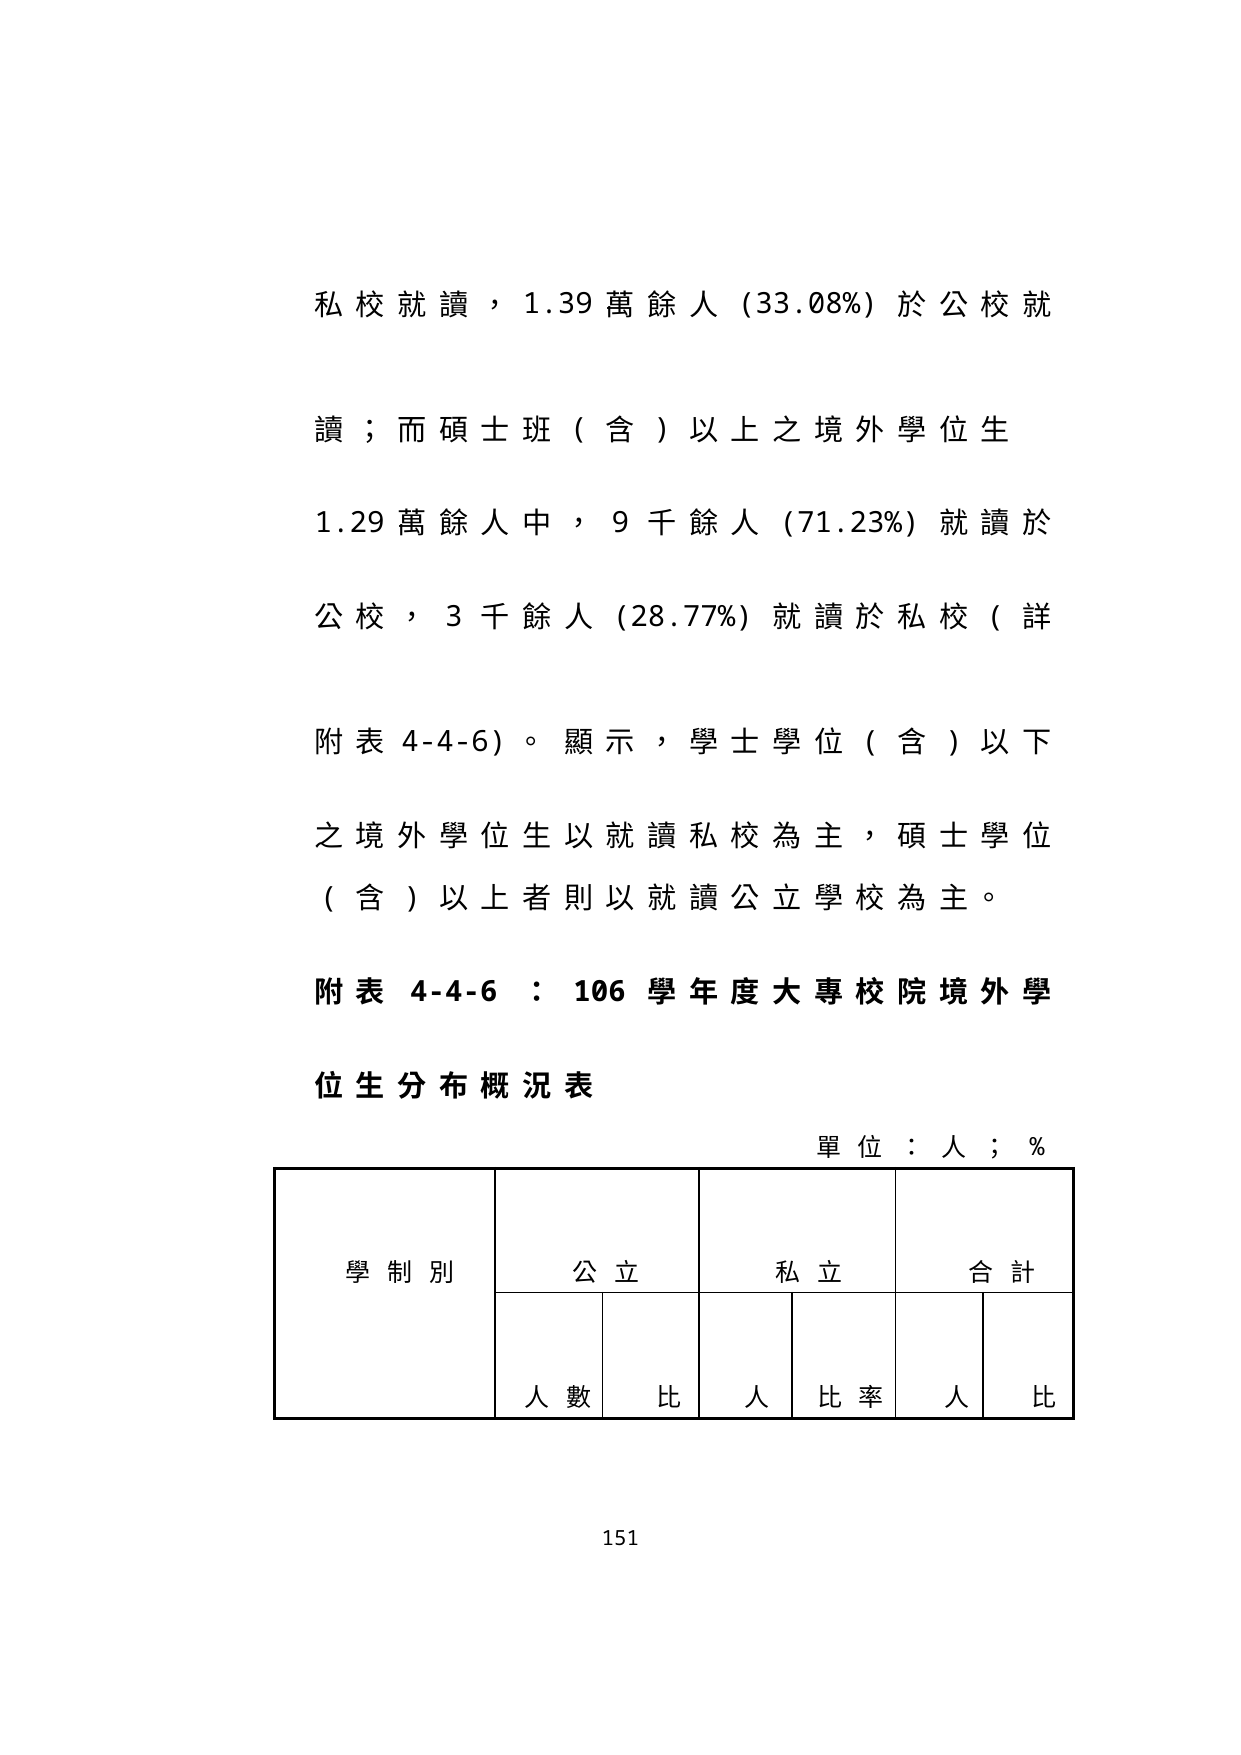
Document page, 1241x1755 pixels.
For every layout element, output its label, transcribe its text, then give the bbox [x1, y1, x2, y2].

text 單位：人；% [183, 1104, 1058, 1167]
table_header 公立 [496, 1170, 698, 1292]
table_cell 人數 [496, 1293, 602, 1417]
table_header 學制別 [276, 1170, 494, 1417]
table_cell 比 [984, 1293, 1072, 1417]
table_cell 人 [700, 1293, 791, 1417]
table_cell 比 [603, 1293, 698, 1417]
table_header 私立 [700, 1170, 895, 1292]
text 私校就讀，1.39萬餘人(33.08%)於公校就讀；而碩士班(含)以上之境外學位生1.29萬餘人中，9千餘人(71.23%)就讀於公校，3千餘人(28.77%)就讀於私校(詳附表4-4-6)。顯示，學士學位(含)以下之境外學位生以就讀私校為主，碩士學位(含)以上者則以就讀公立學校為主。 [301, 229, 1058, 917]
table_cell 人 [896, 1293, 982, 1417]
table_header 合計 [896, 1170, 1072, 1292]
text 附表4-4-6：106學年度大專校院境外學位生分布概況表 [271, 917, 1058, 1104]
table_cell 比率 [793, 1293, 895, 1417]
